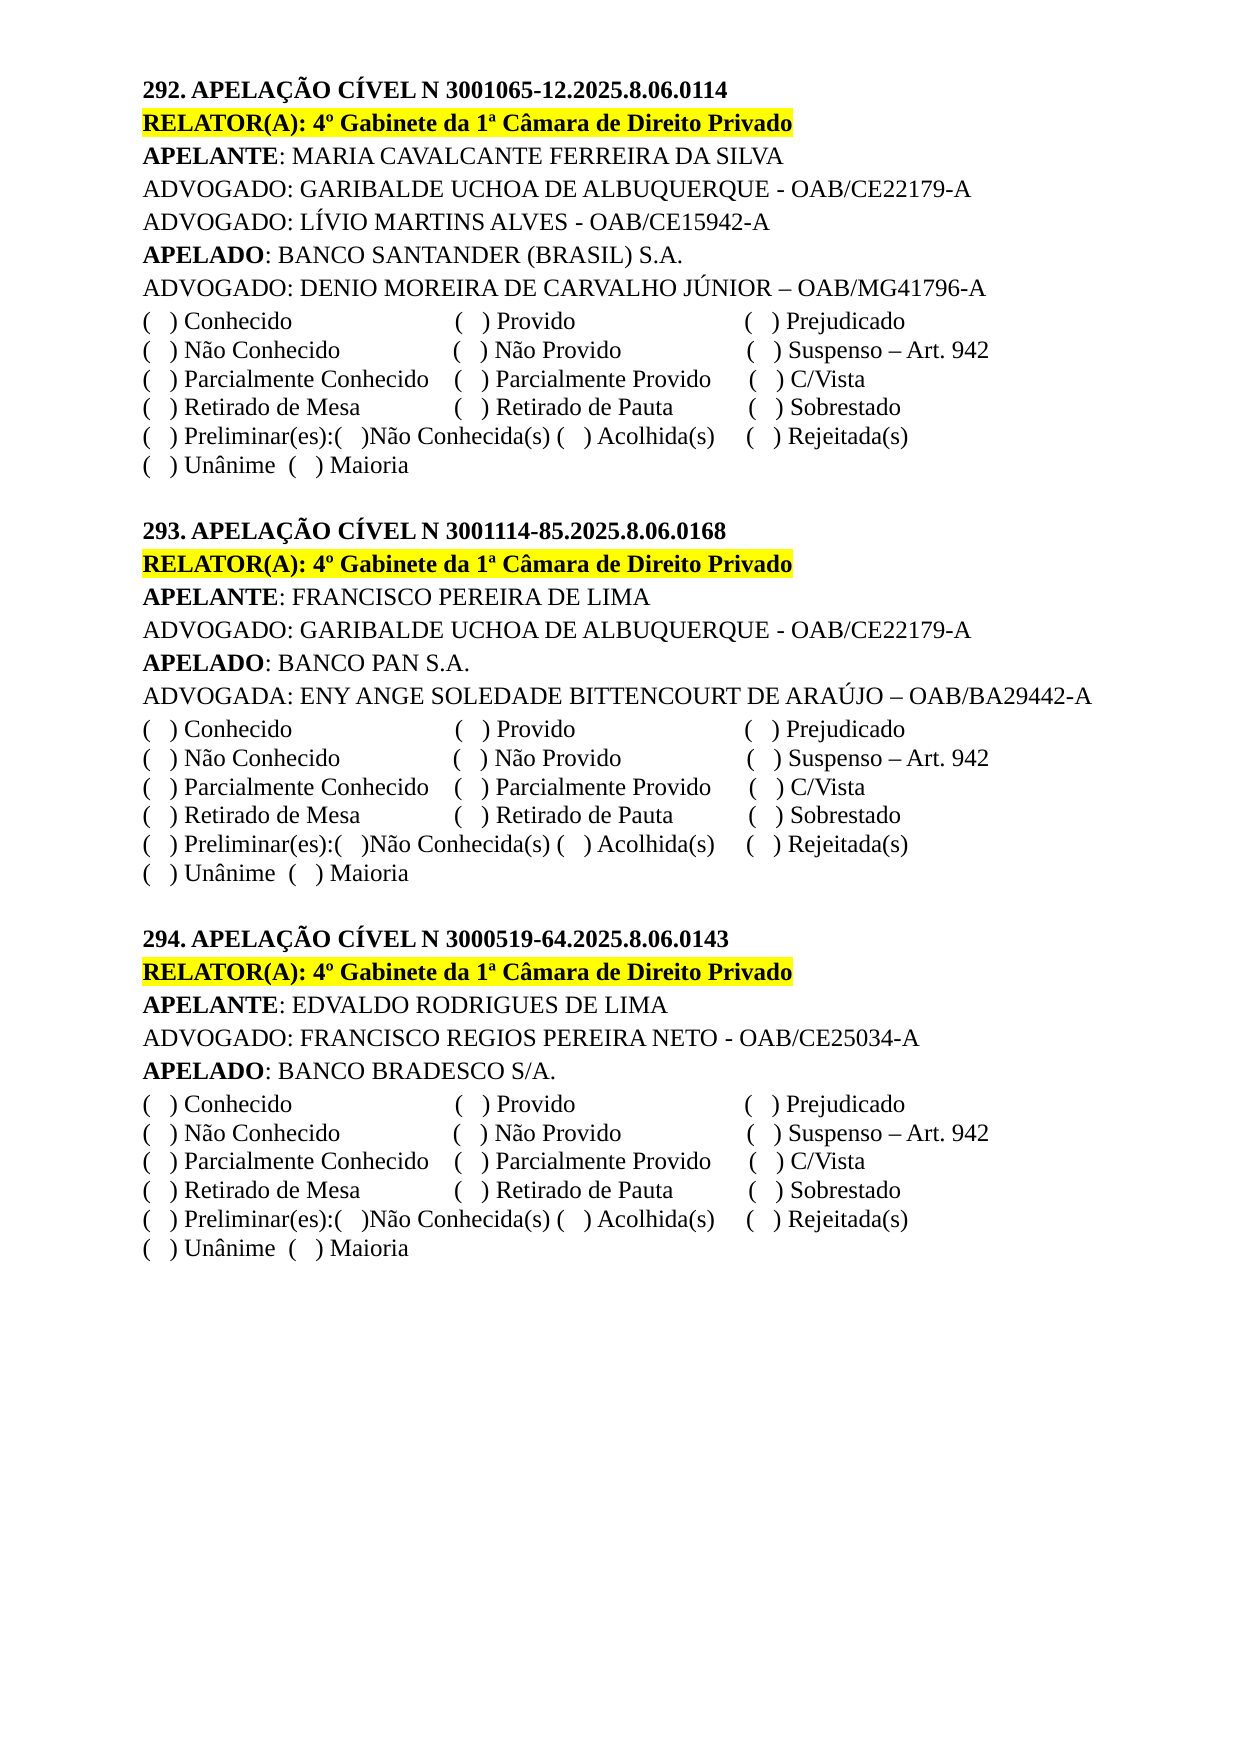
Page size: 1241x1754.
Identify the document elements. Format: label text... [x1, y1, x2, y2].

text ( ) Parcialmente Conhecido ( ) Parcialmente Provido ( ) C/Vista [142, 772, 1158, 800]
text ( ) Retirado de Mesa ( ) Retirado de Pauta ( ) Sobrestado [142, 392, 1158, 421]
text ( ) Conhecido ( ) Provido ( ) Prejudicado [142, 1089, 1141, 1118]
text ( ) Unânime ( ) Maioria 293. APELAÇÃO CÍVEL N 3001114-85.2025.8.06.0168 RELATOR(A): 4º Gabinete da 1ª Câmara de Direito Privado APELANTE: FRANCISCO PEREIRA DE LIMA ADVOGADO: GARIBALDE UCHOA DE ALBUQUERQUE - OAB/CE22179-A APELADO: BANCO PAN S.A. ADVOGADA: ENY ANGE SOLEDADE BITTENCOURT DE ARAÚJO – OAB/BA29442-A [142, 450, 1141, 710]
text ( ) Parcialmente Conhecido ( ) Parcialmente Provido ( ) C/Vista [142, 364, 1158, 392]
text ( ) Conhecido ( ) Provido ( ) Prejudicado [142, 306, 1141, 335]
text ( ) Não Conhecido ( ) Não Provido ( ) Suspenso – Art. 942 [142, 743, 1158, 772]
text ( ) Preliminar(es):( )Não Conhecida(s) ( ) Acolhida(s) ( ) Rejeitada(s) [142, 421, 1158, 450]
text ( ) Unânime ( ) Maioria [142, 1233, 1141, 1327]
text ( ) Conhecido ( ) Provido ( ) Prejudicado [142, 714, 1141, 743]
text ( ) Preliminar(es):( )Não Conhecida(s) ( ) Acolhida(s) ( ) Rejeitada(s) [142, 829, 1158, 858]
text ( ) Retirado de Mesa ( ) Retirado de Pauta ( ) Sobrestado [142, 800, 1158, 829]
text 292. APELAÇÃO CÍVEL N 3001065-12.2025.8.06.0114 RELATOR(A): 4º Gabinete da 1ª Câmara de Direito Privado APELANTE: MARIA CAVALCANTE FERREIRA DA SILVA ADVOGADO: GARIBALDE UCHOA DE ALBUQUERQUE - OAB/CE22179-A ADVOGADO: LÍVIO MARTINS ALVES - OAB/CE15942-A APELADO: BANCO SANTANDER (BRASIL) S.A. ADVOGADO: DENIO MOREIRA DE CARVALHO JÚNIOR – OAB/MG41796-A [142, 75, 1141, 302]
text ( ) Não Conhecido ( ) Não Provido ( ) Suspenso – Art. 942 [142, 1118, 1158, 1146]
text ( ) Preliminar(es):( )Não Conhecida(s) ( ) Acolhida(s) ( ) Rejeitada(s) [142, 1204, 1158, 1233]
text ( ) Parcialmente Conhecido ( ) Parcialmente Provido ( ) C/Vista [142, 1146, 1158, 1175]
text ( ) Retirado de Mesa ( ) Retirado de Pauta ( ) Sobrestado [142, 1175, 1158, 1204]
text ( ) Não Conhecido ( ) Não Provido ( ) Suspenso – Art. 942 [142, 335, 1158, 364]
text ( ) Unânime ( ) Maioria 294. APELAÇÃO CÍVEL N 3000519-64.2025.8.06.0143 RELATOR(A): 4º Gabinete da 1ª Câmara de Direito Privado APELANTE: EDVALDO RODRIGUES DE LIMA ADVOGADO: FRANCISCO REGIOS PEREIRA NETO - OAB/CE25034-A APELADO: BANCO BRADESCO S/A. [142, 858, 1141, 1085]
